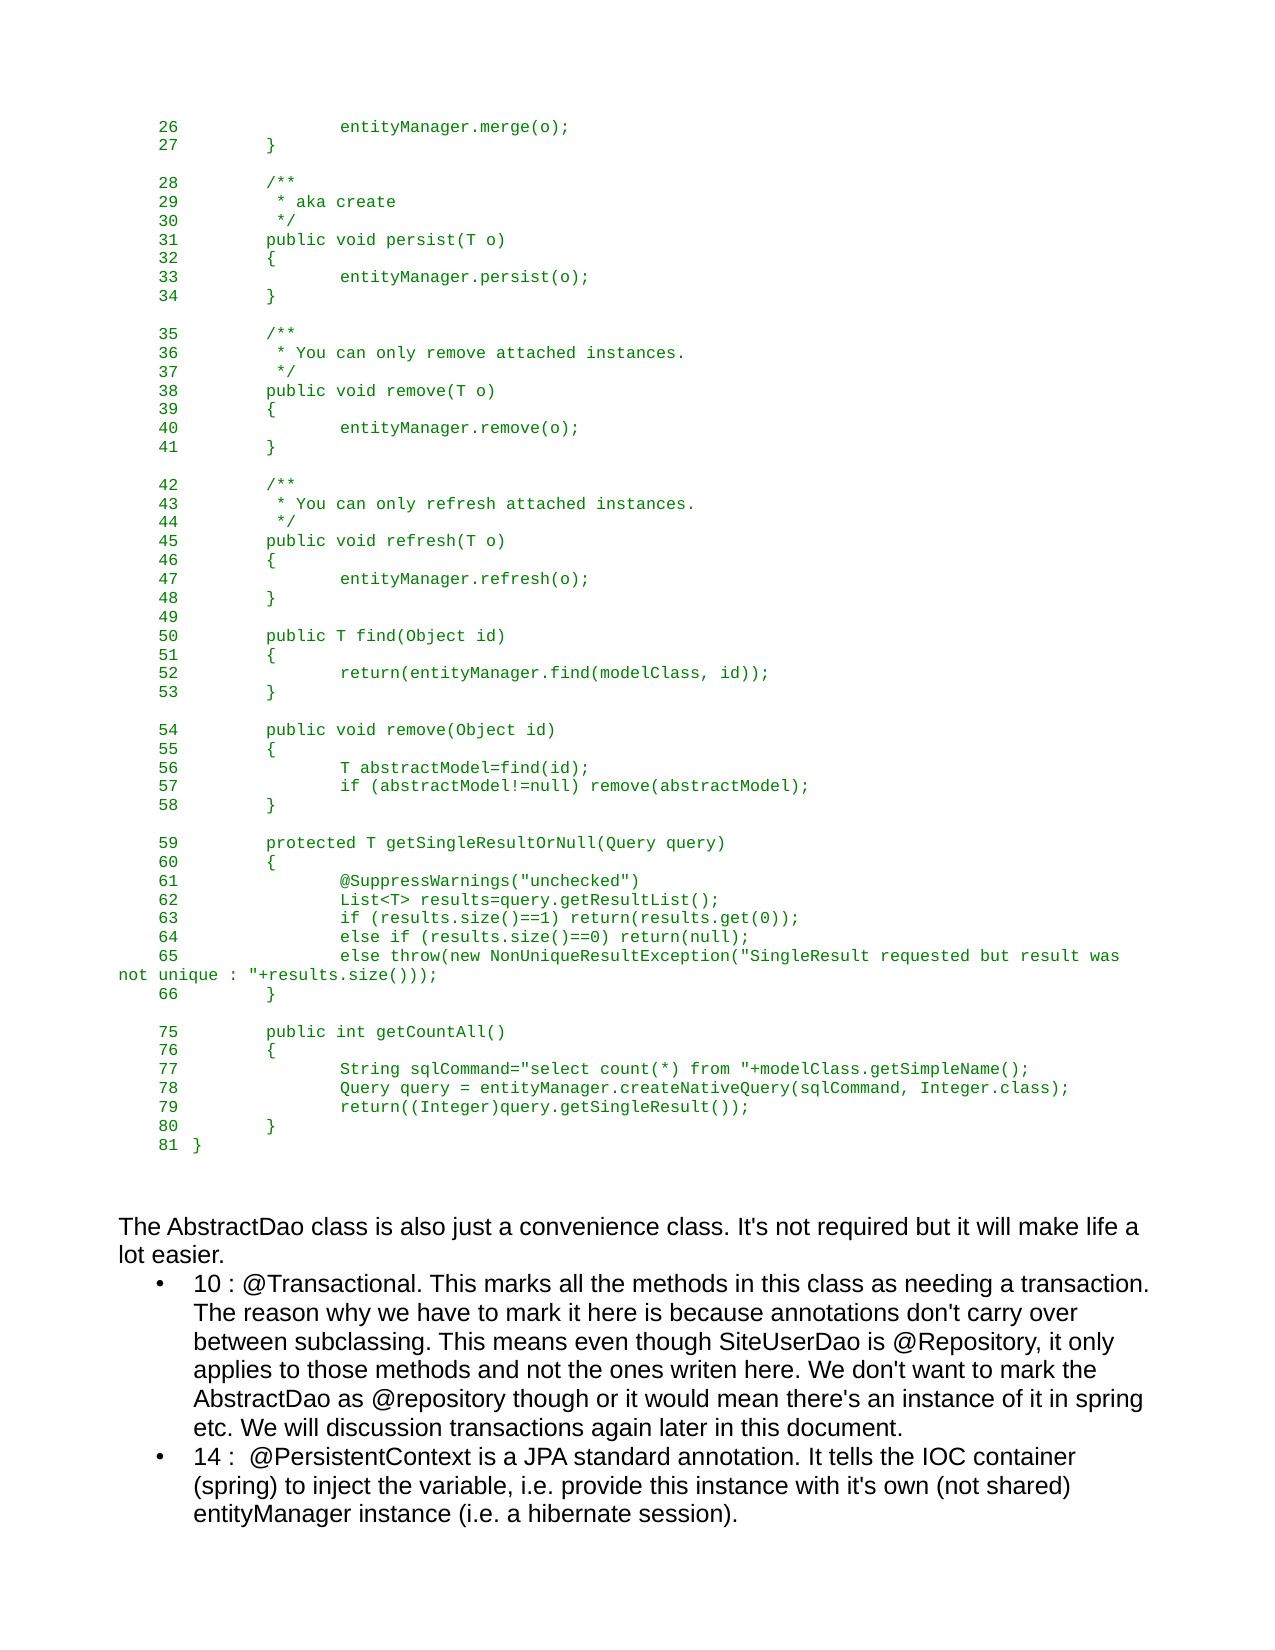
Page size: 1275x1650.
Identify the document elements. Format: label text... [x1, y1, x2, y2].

text 76 { [118, 1042, 1157, 1061]
text 40 entityManager.remove(o); [118, 420, 1157, 439]
text 78 Query query = entityManager.createNativeQuery(sqlCommand, Integer.class); [118, 1080, 1157, 1098]
text 32 { [118, 250, 1157, 269]
text 55 { [118, 740, 1157, 759]
text 38 public void remove(T o) [118, 382, 1157, 401]
text 77 String sqlCommand="select count(*) from "+modelClass.getSimpleName(); [118, 1061, 1157, 1080]
text 44 */ [118, 514, 1157, 533]
text The AbstractDao class is also just a convenience class. It's not required but it will make life a lot easier. [118, 1212, 1157, 1269]
text 31 public void persist(T o) [118, 231, 1157, 250]
text 64 else if (results.size()==0) return(null); [118, 929, 1157, 948]
text 47 entityManager.refresh(o); [118, 571, 1157, 589]
text 34 } [118, 288, 1157, 307]
list 10 : @Transactional. This marks all the methods in this class as needing a transaction. The reason why we have to mark it here is because annotations don't carry over between subclassing. This means even though SiteUserDao is @Repository, it only applies to those methods and not the ones writen here. We don't want to mark the AbstractDao as @repository though or it would mean there's an instance of it in spring etc. We will discussion transactions again later in this document. [156, 1269, 1157, 1442]
text 30 */ [118, 212, 1157, 231]
text 52 return(entityManager.find(modelClass, id)); [118, 665, 1157, 684]
text 57 if (abstractModel!=null) remove(abstractModel); [118, 778, 1157, 797]
text 39 { [118, 401, 1157, 420]
text 61 @SuppressWarnings("unchecked") [118, 872, 1157, 891]
text 56 T abstractModel=find(id); [118, 759, 1157, 778]
text 36 * You can only remove attached instances. [118, 344, 1157, 363]
text 28 /** [118, 175, 1157, 193]
text 41 } [118, 439, 1157, 457]
list 14 : @PersistentContext is a JPA standard annotation. It tells the IOC container (spring) to inject the variable, i.e. provide this instance with it's own (not shared) entityManager instance (i.e. a hibernate session). [156, 1442, 1157, 1528]
text 33 entityManager.persist(o); [118, 269, 1157, 288]
text 53 } [118, 684, 1157, 703]
text 54 public void remove(Object id) [118, 721, 1157, 740]
text 66 } [118, 985, 1157, 1004]
text 51 { [118, 646, 1157, 665]
text 60 { [118, 853, 1157, 872]
text 63 if (results.size()==1) return(results.get(0)); [118, 910, 1157, 929]
text 27 } [118, 137, 1157, 156]
text 58 } [118, 797, 1157, 816]
text 48 } [118, 589, 1157, 608]
text 50 public T find(Object id) [118, 627, 1157, 646]
text 29 * aka create [118, 193, 1157, 212]
text 45 public void refresh(T o) [118, 533, 1157, 552]
text 81 } [118, 1136, 1157, 1155]
text 35 /** [118, 326, 1157, 344]
text 80 } [118, 1117, 1157, 1136]
text 59 protected T getSingleResultOrNull(Query query) [118, 834, 1157, 853]
text 26 entityManager.merge(o); [118, 118, 1157, 137]
text 62 List<T> results=query.getResultList(); [118, 891, 1157, 910]
text 75 public int getCountAll() [118, 1023, 1157, 1042]
text 49 [118, 608, 1157, 627]
text 65 else throw(new NonUniqueResultException("SingleResult requested but result was not unique : "+results.size())); [118, 948, 1157, 985]
text 37 */ [118, 363, 1157, 382]
text 42 /** [118, 476, 1157, 495]
text 79 return((Integer)query.getSingleResult()); [118, 1098, 1157, 1117]
text 43 * You can only refresh attached instances. [118, 495, 1157, 514]
text 46 { [118, 552, 1157, 571]
